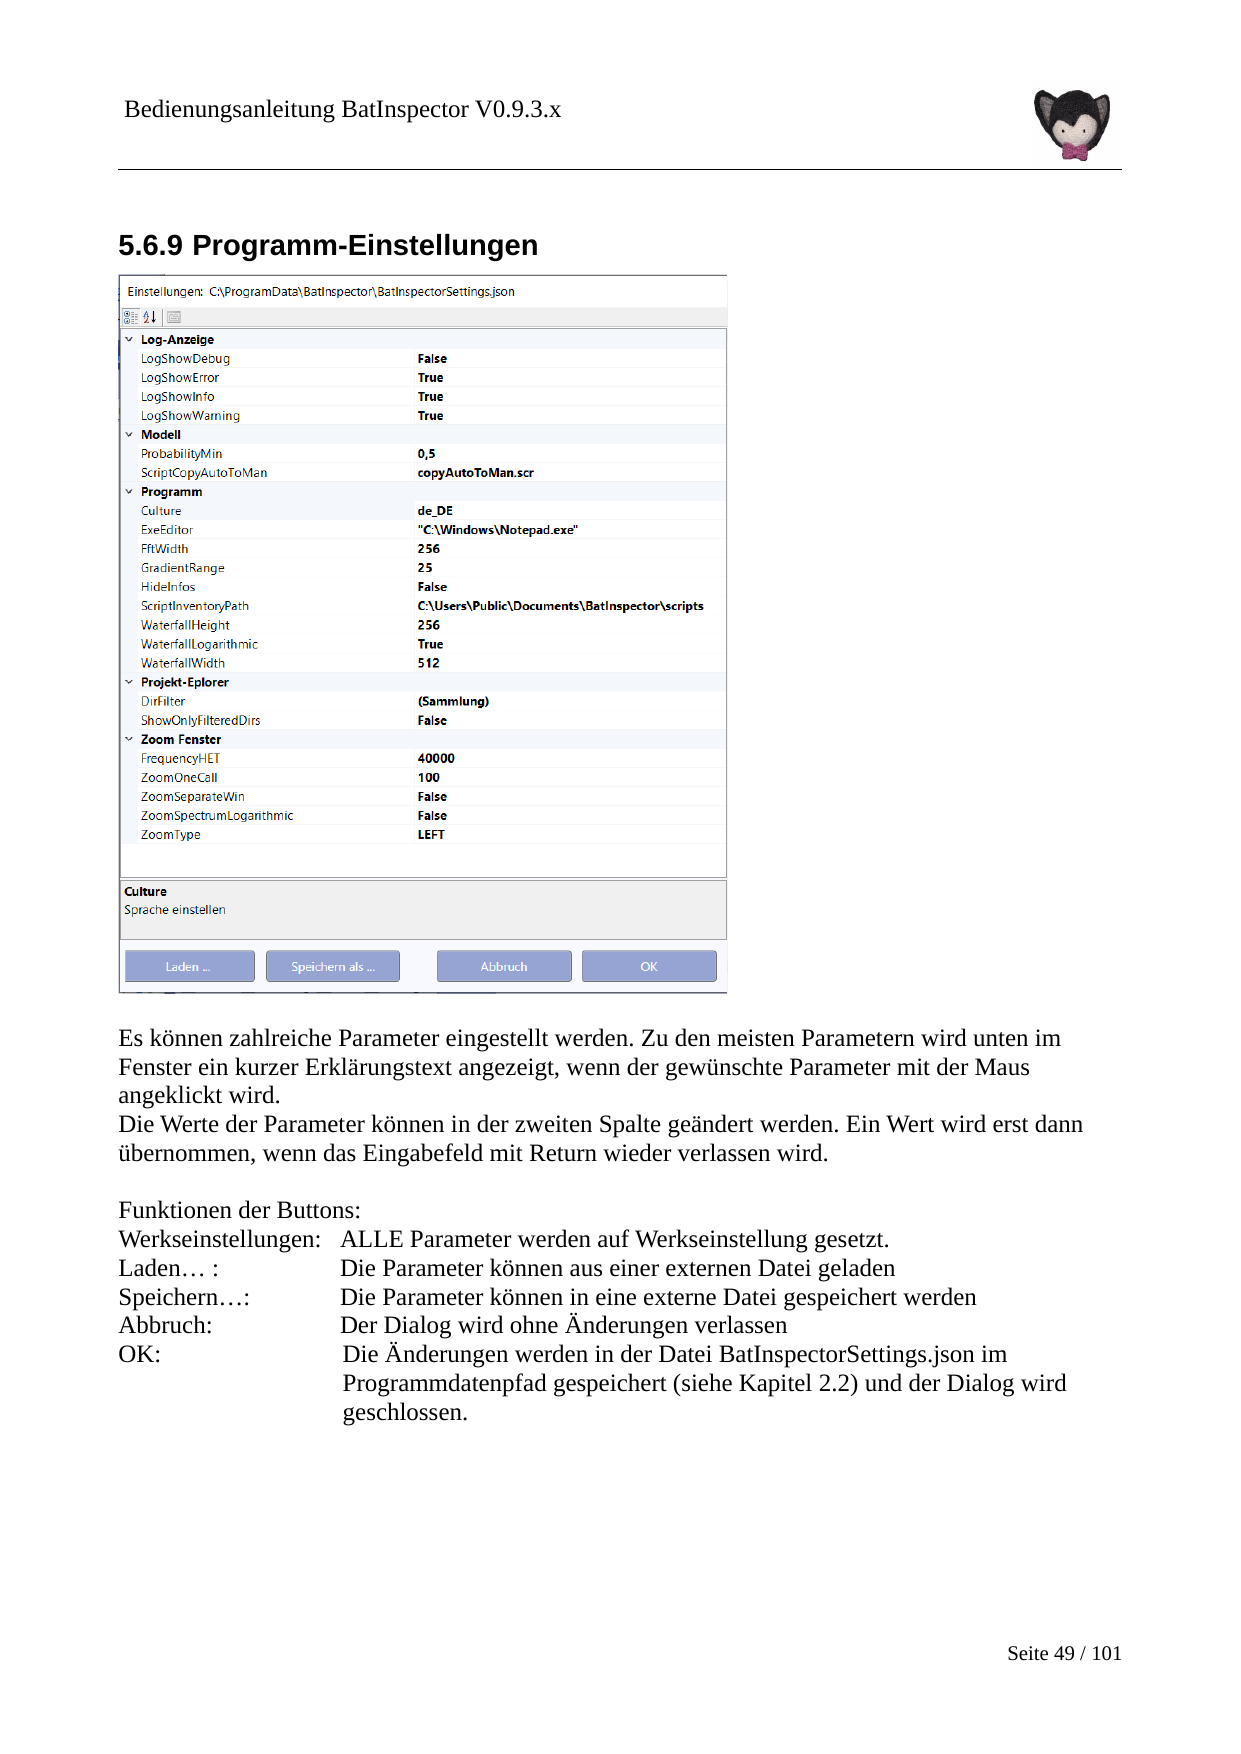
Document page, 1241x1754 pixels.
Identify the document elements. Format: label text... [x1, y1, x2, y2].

text Speichern…: Die Parameter können in eine externe Datei gespeichert werden [118, 1282, 1122, 1310]
text Die Werte der Parameter können in der zweiten Spalte geändert werden. Ein Wert wird erst dann übernommen, wenn das Eingabefeld mit Return wieder verlassen wird. [118, 1109, 1122, 1167]
text Funktionen der Buttons: [118, 1195, 1122, 1224]
text OK: Die Änderungen werden in der Datei BatInspectorSettings.json im Programmdatenpfad gespeichert (siehe Kapitel 2.2) und der Dialog wird geschlossen. [118, 1339, 1122, 1425]
text Laden… : Die Parameter können aus einer externen Datei geladen [118, 1253, 1122, 1282]
text Abbruch: Der Dialog wird ohne Änderungen verlassen [118, 1310, 1122, 1339]
text Es können zahlreiche Parameter eingestellt werden. Zu den meisten Parametern wird unten im Fenster ein kurzer Erklärungstext angezeigt, wenn der gewünschte Parameter mit der Maus angeklickt wird. [118, 1023, 1122, 1109]
picture [1030, 80, 1119, 169]
picture [118, 274, 728, 994]
text Werkseinstellungen: ALLE Parameter werden auf Werkseinstellung gesetzt. [118, 1224, 1122, 1253]
subtitle Programm-Einstellungen [118, 228, 1122, 262]
